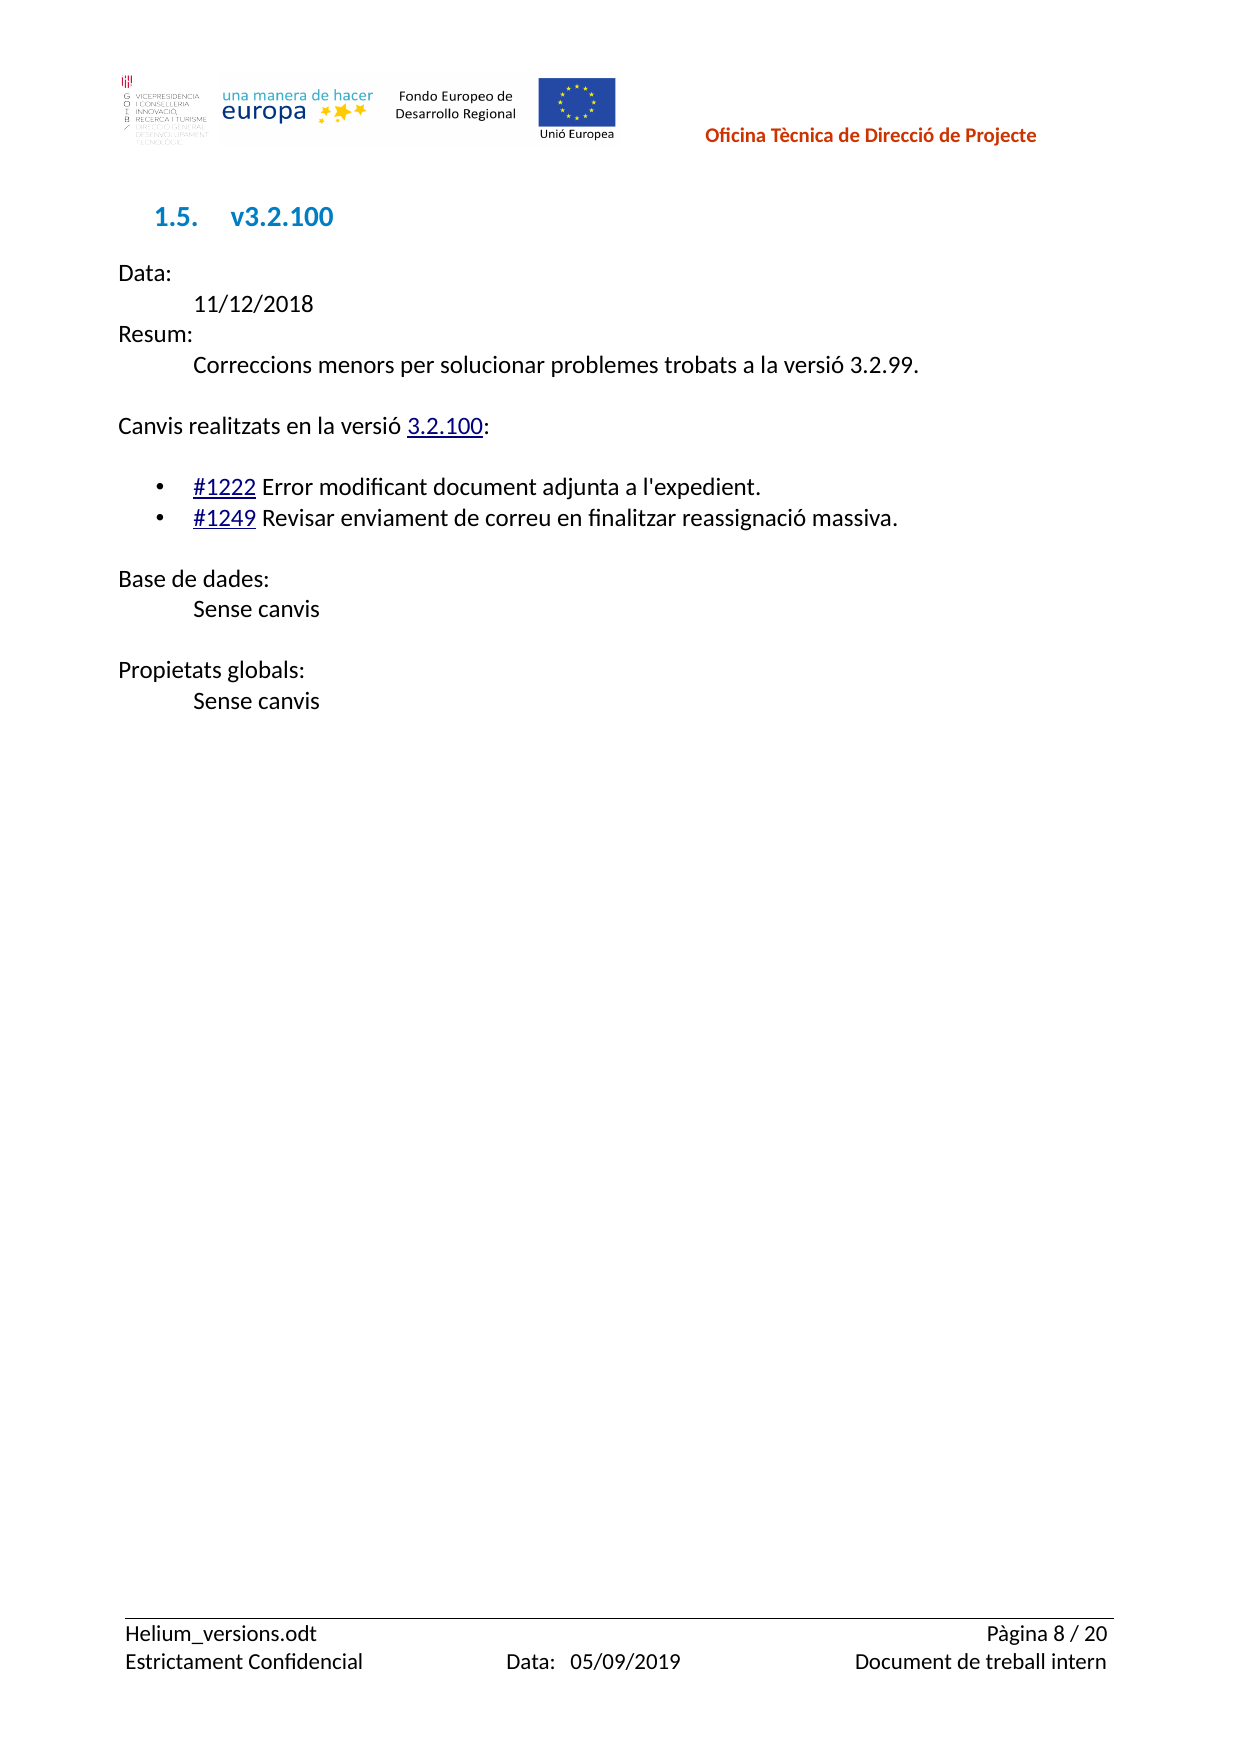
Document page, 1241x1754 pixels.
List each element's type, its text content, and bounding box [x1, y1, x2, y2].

text Canvis realitzats en la versió 3.2.100: [118, 410, 1122, 441]
text 11/12/2018 [118, 288, 1122, 319]
picture [219, 73, 621, 147]
list #1249 Revisar enviament de correu en finalitzar reassignació massiva. [156, 502, 1122, 532]
text Base de dades: [118, 563, 1122, 593]
text Resum: [118, 319, 1122, 349]
subtitle v3.2.100 [153, 198, 1122, 234]
picture [118, 73, 213, 147]
list #1222 Error modificant document adjunta a l'expedient. [156, 471, 1122, 502]
text Data: [118, 258, 1122, 288]
text Sense canvis [118, 685, 1122, 715]
text Propietats globals: [118, 654, 1122, 685]
text Sense canvis [118, 593, 1122, 624]
text Correccions menors per solucionar problemes trobats a la versió 3.2.99. [118, 349, 1122, 380]
